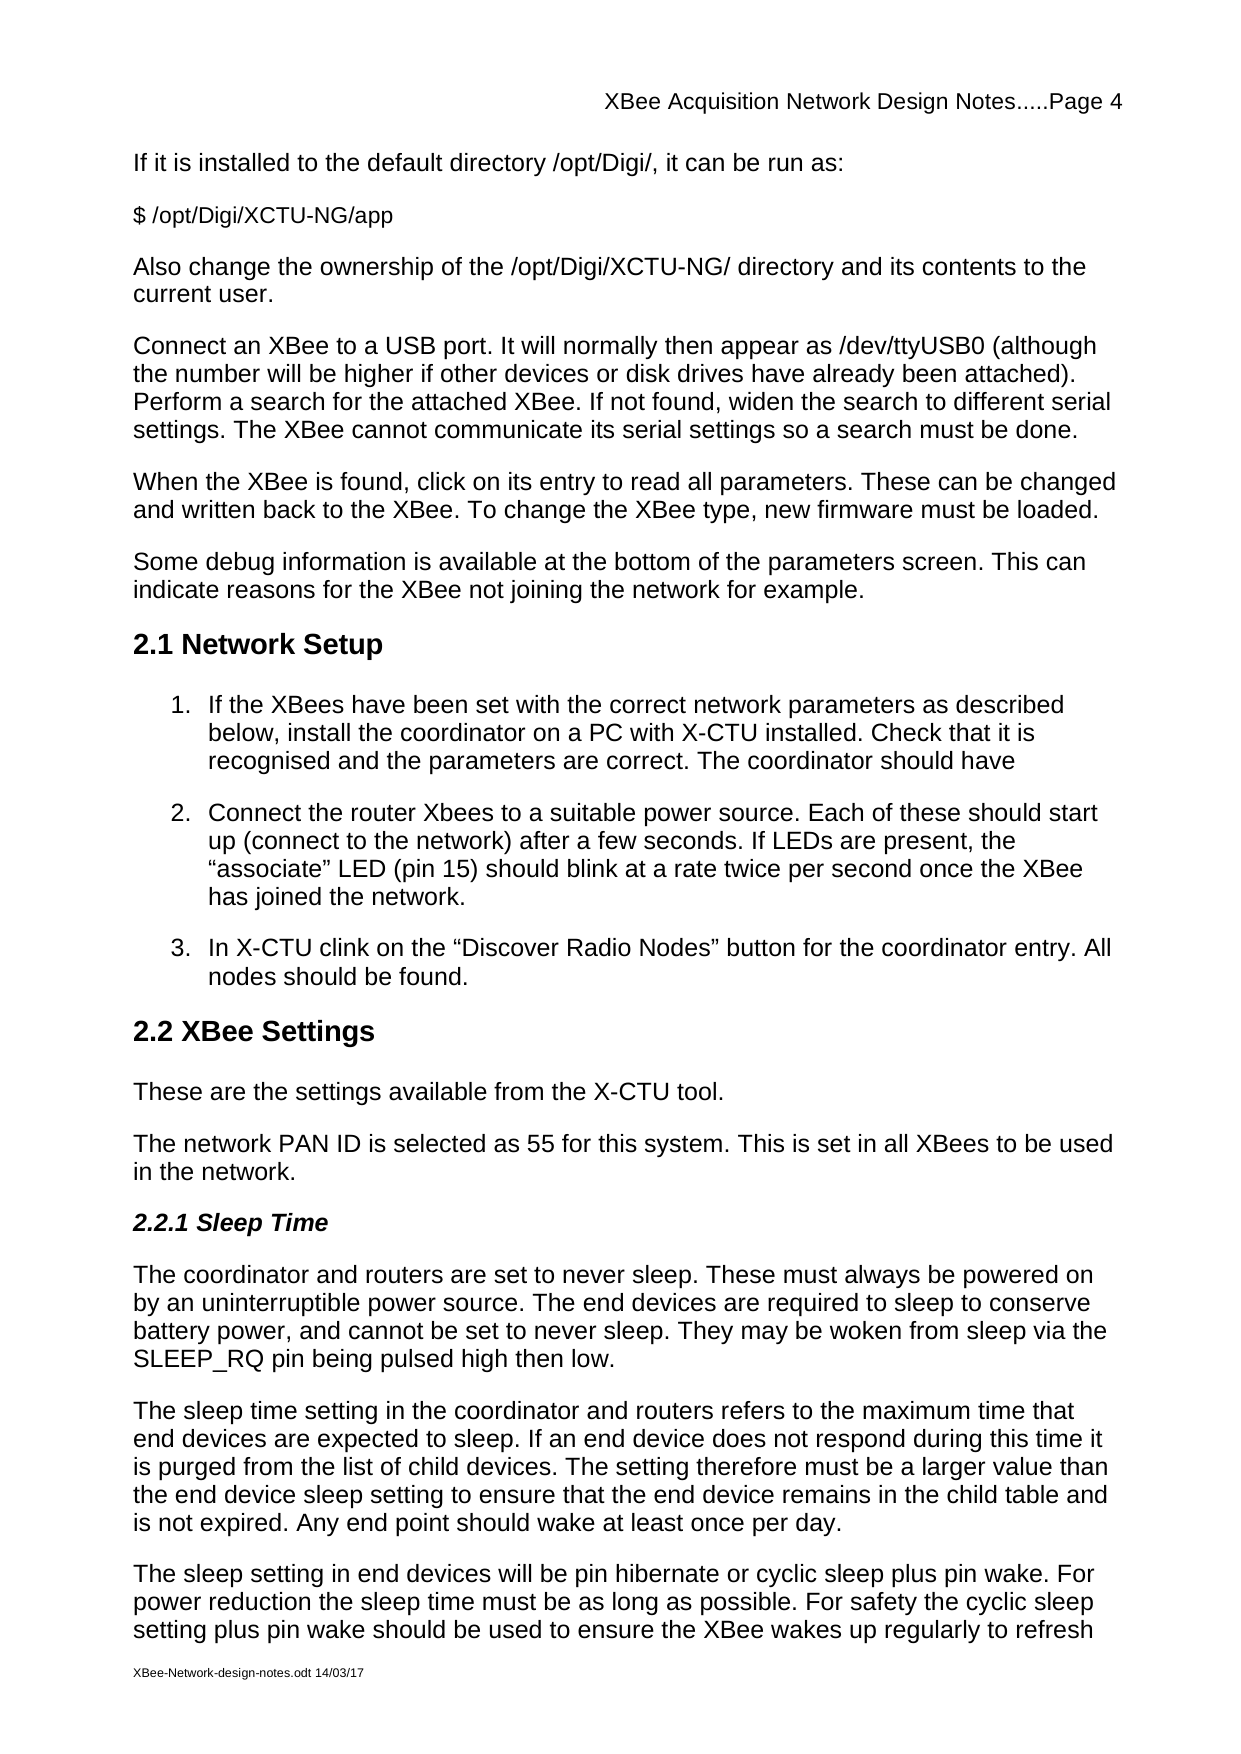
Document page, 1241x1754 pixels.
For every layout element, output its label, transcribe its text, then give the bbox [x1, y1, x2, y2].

text Connect an XBee to a USB port. It will normally then appear as /dev/ttyUSB0 (although the number will be higher if other devices or disk drives have already been attached). Perform a search for the attached XBee. If not found, widen the search to different serial settings. The XBee cannot communicate its serial settings so a search must be done. [133, 332, 1123, 444]
text The network PAN ID is selected as 55 for this system. This is set in all XBees to be used in the network. [133, 1129, 1123, 1186]
text When the XBee is found, click on its entry to read all parameters. These can be changed and written back to the XBee. To change the XBee type, new firmware must be loaded. [133, 468, 1123, 524]
text These are the settings available from the X-CTU tool. [133, 1078, 1123, 1106]
subtitle Sleep Time [133, 1209, 1123, 1237]
text Also change the ownership of the /opt/Digi/XCTU-NG/ directory and its contents to the current user. [133, 252, 1123, 308]
text The sleep time setting in the coordinator and routers refers to the maximum time that end devices are expected to sleep. If an end device does not respond during this time it is purged from the list of child devices. The setting therefore must be a larger value than the end device sleep setting to ensure that the end device remains in the child table and is not expired. Any end point should wake at least once per day. [133, 1397, 1123, 1537]
subtitle XBee Settings [133, 1015, 1123, 1048]
list In X-CTU clink on the “Discover Radio Nodes” button for the coordinator entry. All nodes should be found. [170, 934, 1123, 990]
list Connect the router Xbees to a suitable power source. Each of these should start up (connect to the network) after a few seconds. If LEDs are present, the “associate” LED (pin 15) should blink at a rate twice per second once the XBee has joined the network. [170, 799, 1123, 911]
subtitle Network Setup [133, 628, 1123, 661]
text The coordinator and routers are set to never sleep. These must always be powered on by an uninterruptible power source. The end devices are required to sleep to conserve battery power, and cannot be set to never sleep. They may be woken from sleep via the SLEEP_RQ pin being pulsed high then low. [133, 1261, 1123, 1373]
list If the XBees have been set with the correct network parameters as described below, install the coordinator on a PC with X-CTU installed. Check that it is recognised and the parameters are correct. The coordinator should have [170, 691, 1123, 775]
text $ /opt/Digi/XCTU-NG/app [133, 203, 1123, 229]
text If it is installed to the default directory /opt/Digi/, it can be run as: [133, 149, 1123, 177]
text Some debug information is available at the bottom of the parameters screen. This can indicate reasons for the XBee not joining the network for example. [133, 547, 1123, 603]
text The sleep setting in end devices will be pin hibernate or cyclic sleep plus pin wake. For power reduction the sleep time must be as long as possible. For safety the cyclic sleep setting plus pin wake should be used to ensure the XBee wakes up regularly to refresh [133, 1560, 1123, 1644]
